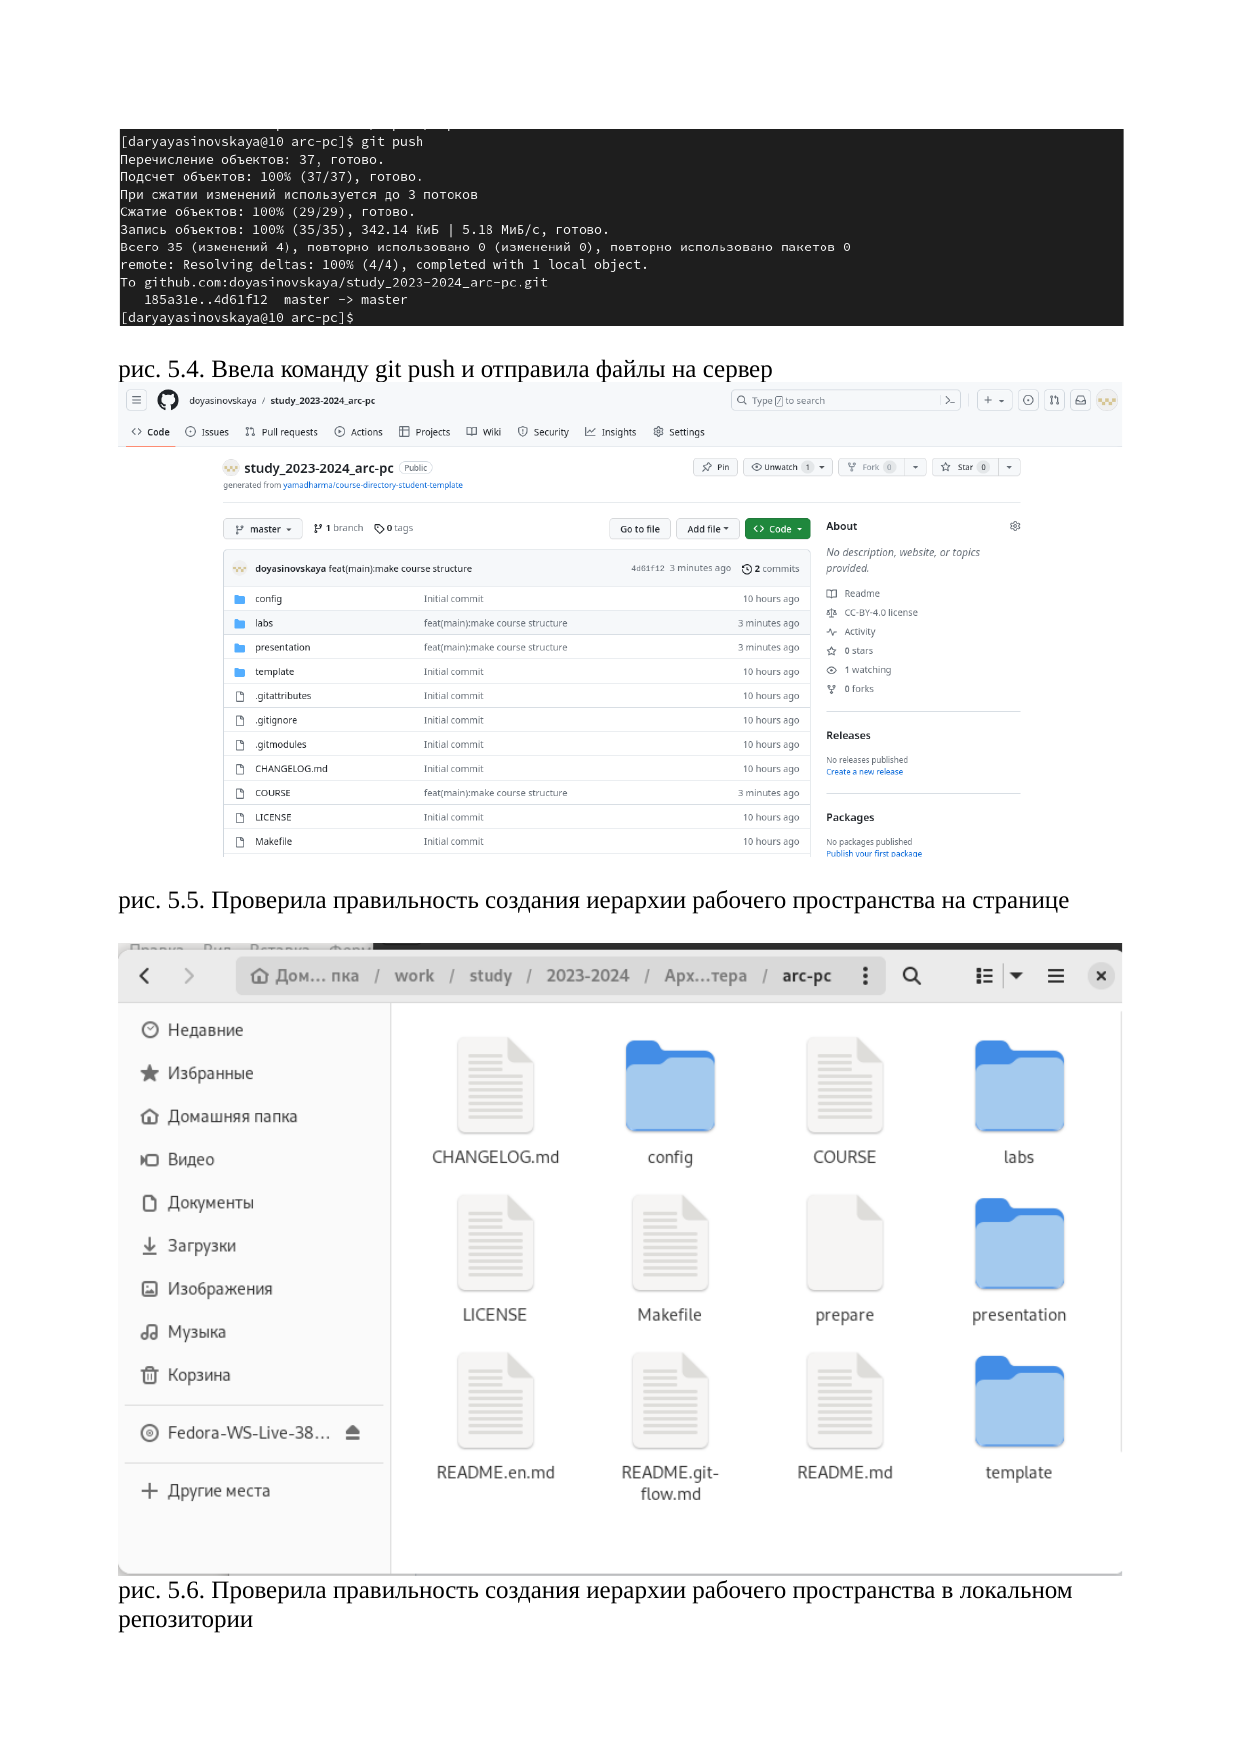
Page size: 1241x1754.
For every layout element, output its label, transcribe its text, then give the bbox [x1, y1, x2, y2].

text рис. 5.5. Проверила правильность создания иерархии рабочего пространства на странице [118, 886, 1122, 914]
picture [118, 382, 1123, 857]
text рис. 5.4. Ввела команду git push и отправила файлы на сервер [118, 354, 1122, 382]
text рис. 5.6. Проверила правильность создания иерархии рабочего пространства в локальном репозитории [118, 1576, 1122, 1633]
picture [119, 129, 1124, 326]
picture [118, 943, 1123, 1576]
